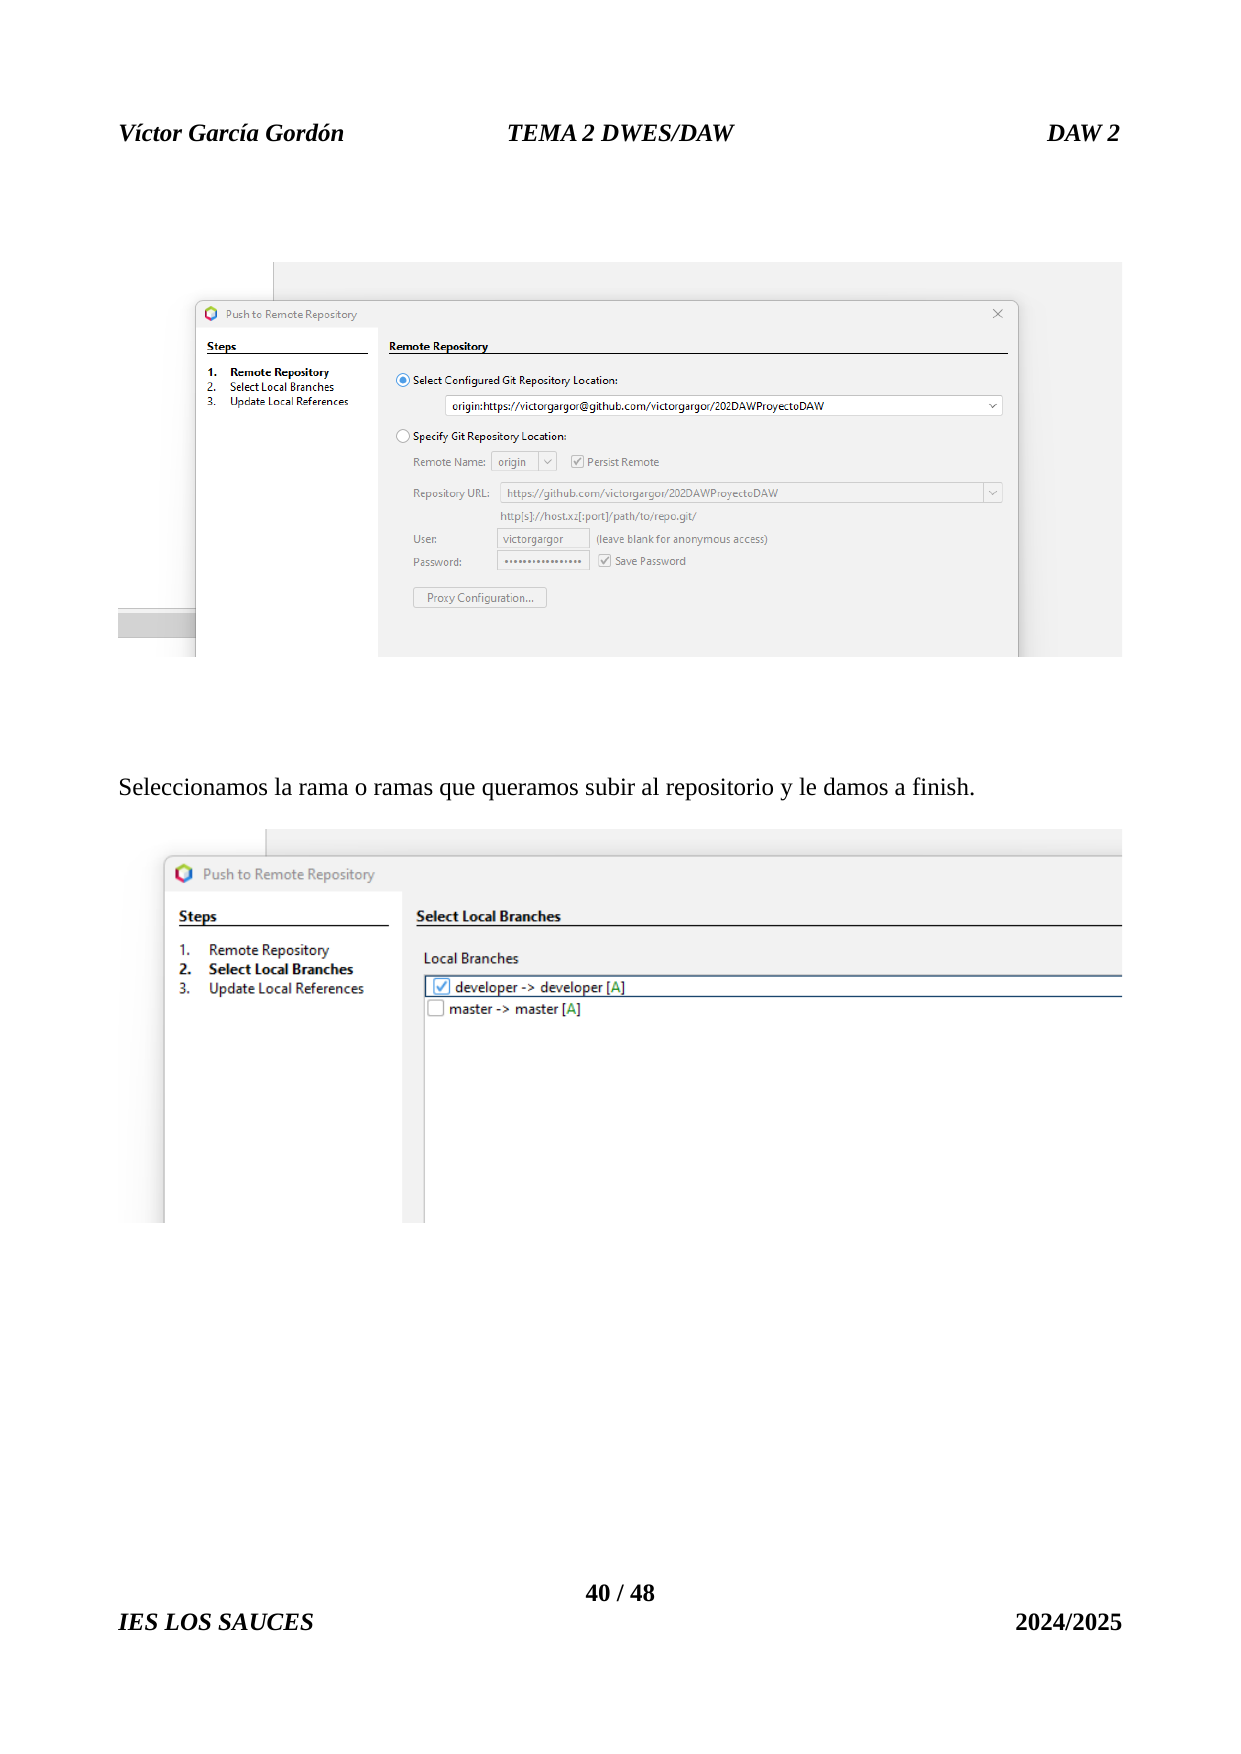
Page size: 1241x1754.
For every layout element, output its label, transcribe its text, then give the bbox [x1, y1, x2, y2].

picture [118, 262, 1123, 657]
picture [118, 829, 1123, 1223]
text Seleccionamos la rama o ramas que queramos subir al repositorio y le damos a finish. [118, 772, 1122, 801]
